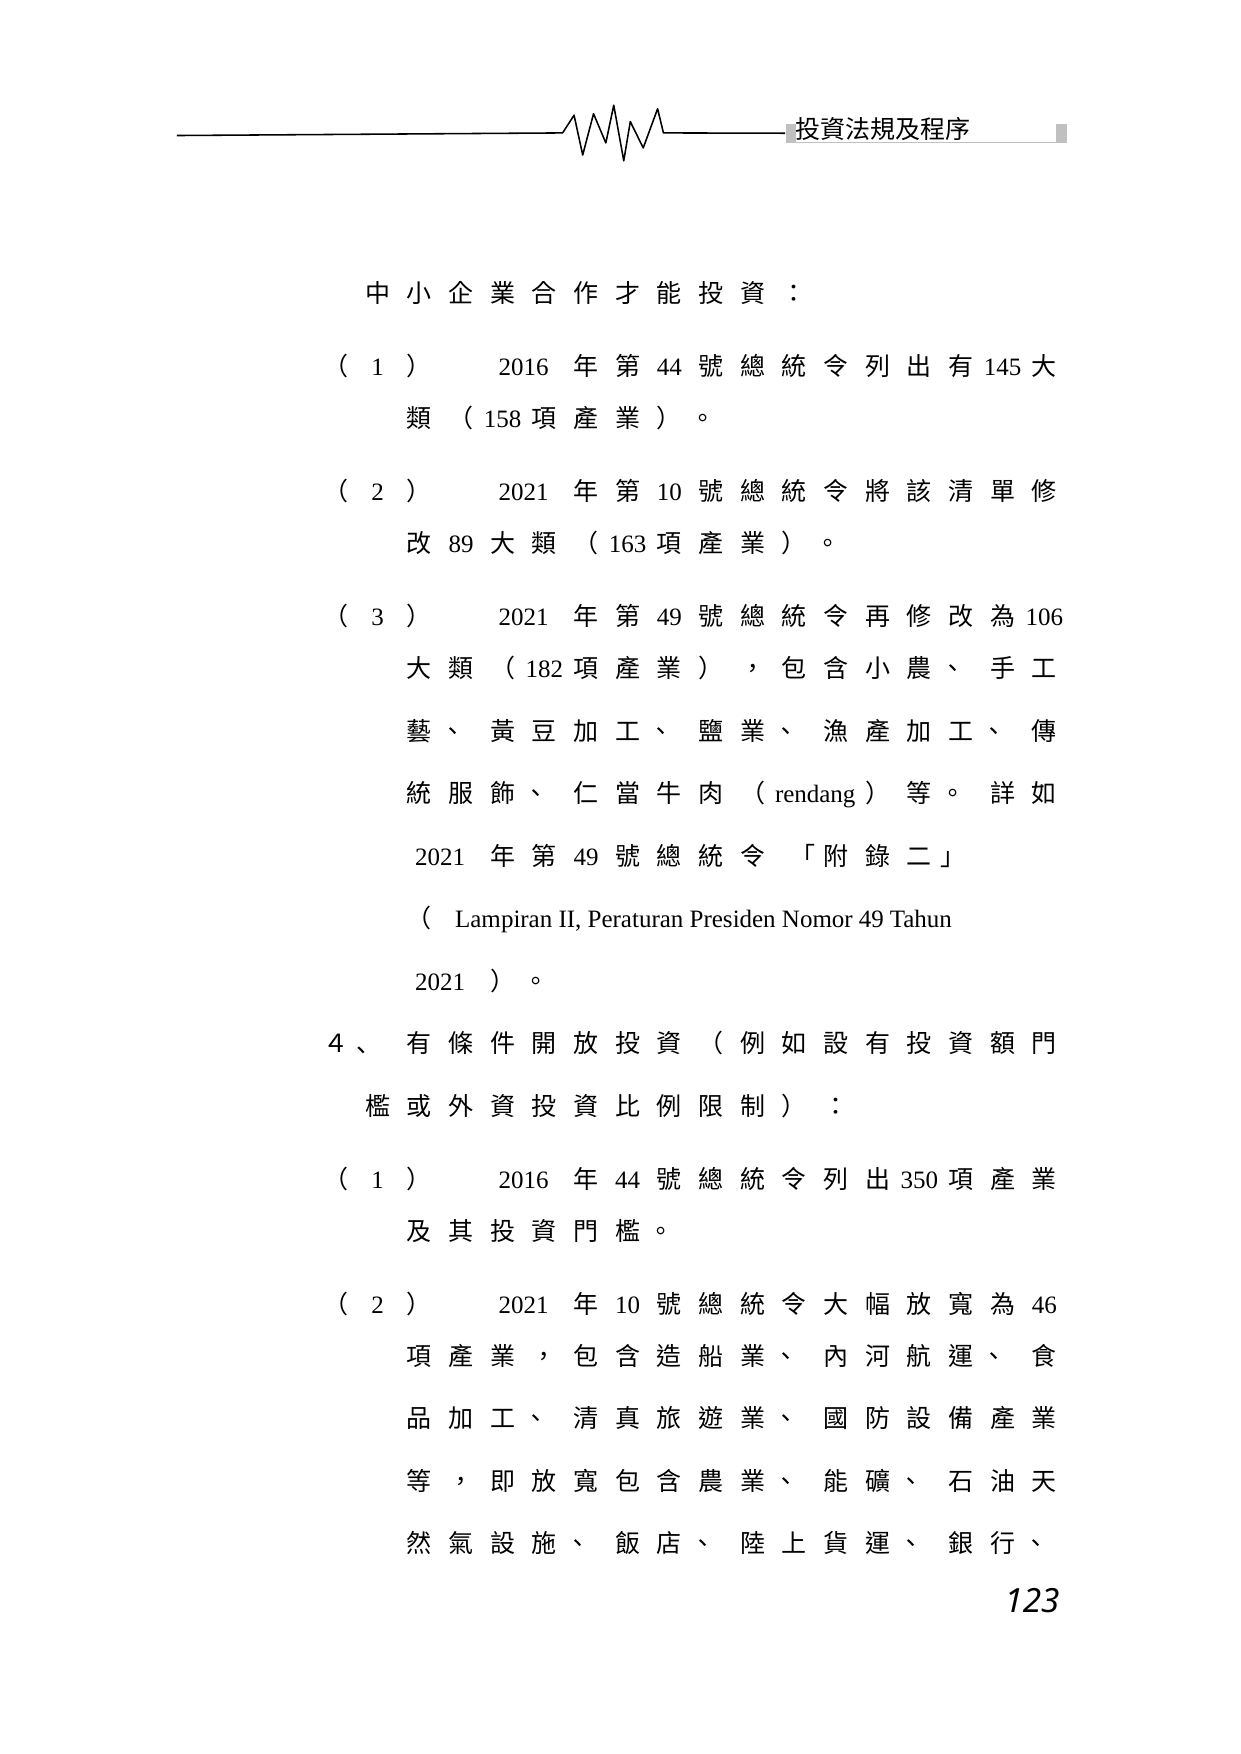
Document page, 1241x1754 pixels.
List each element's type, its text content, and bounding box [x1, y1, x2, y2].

text （2） 2021年第10號總統令將該清單修改89大類（163項產業）。 [313, 438, 1065, 563]
text 中小企業合作才能投資： [288, 250, 1065, 313]
text （3） 2021年第49號總統令再修改為106大類（182項產業），包含小農、手工藝、黃豆加工、鹽業、漁產加工、傳統服飾、仁當牛肉（rendang）等。詳如2021年第49號總統令「附錄二」（Lampiran II, Peraturan Presiden Nomor 49 Tahun 2021）。 [313, 563, 1065, 1000]
text （1） 2016年第44號總統令列出有145大類（158項產業）。 [313, 313, 1065, 438]
text （2） 2021年10號總統令大幅放寬為46項產業，包含造船業、內河航運、食品加工、清真旅遊業、國防設備產業等，即放寬包含農業、能礦、石油天然氣設施、飯店、陸上貨運、銀行、 [313, 1250, 1065, 1563]
text （1） 2016年44號總統令列出350項產業及其投資門檻。 [313, 1125, 1065, 1250]
text ４、有條件開放投資（例如設有投資額門檻或外資投資比例限制）： [288, 1000, 1065, 1125]
